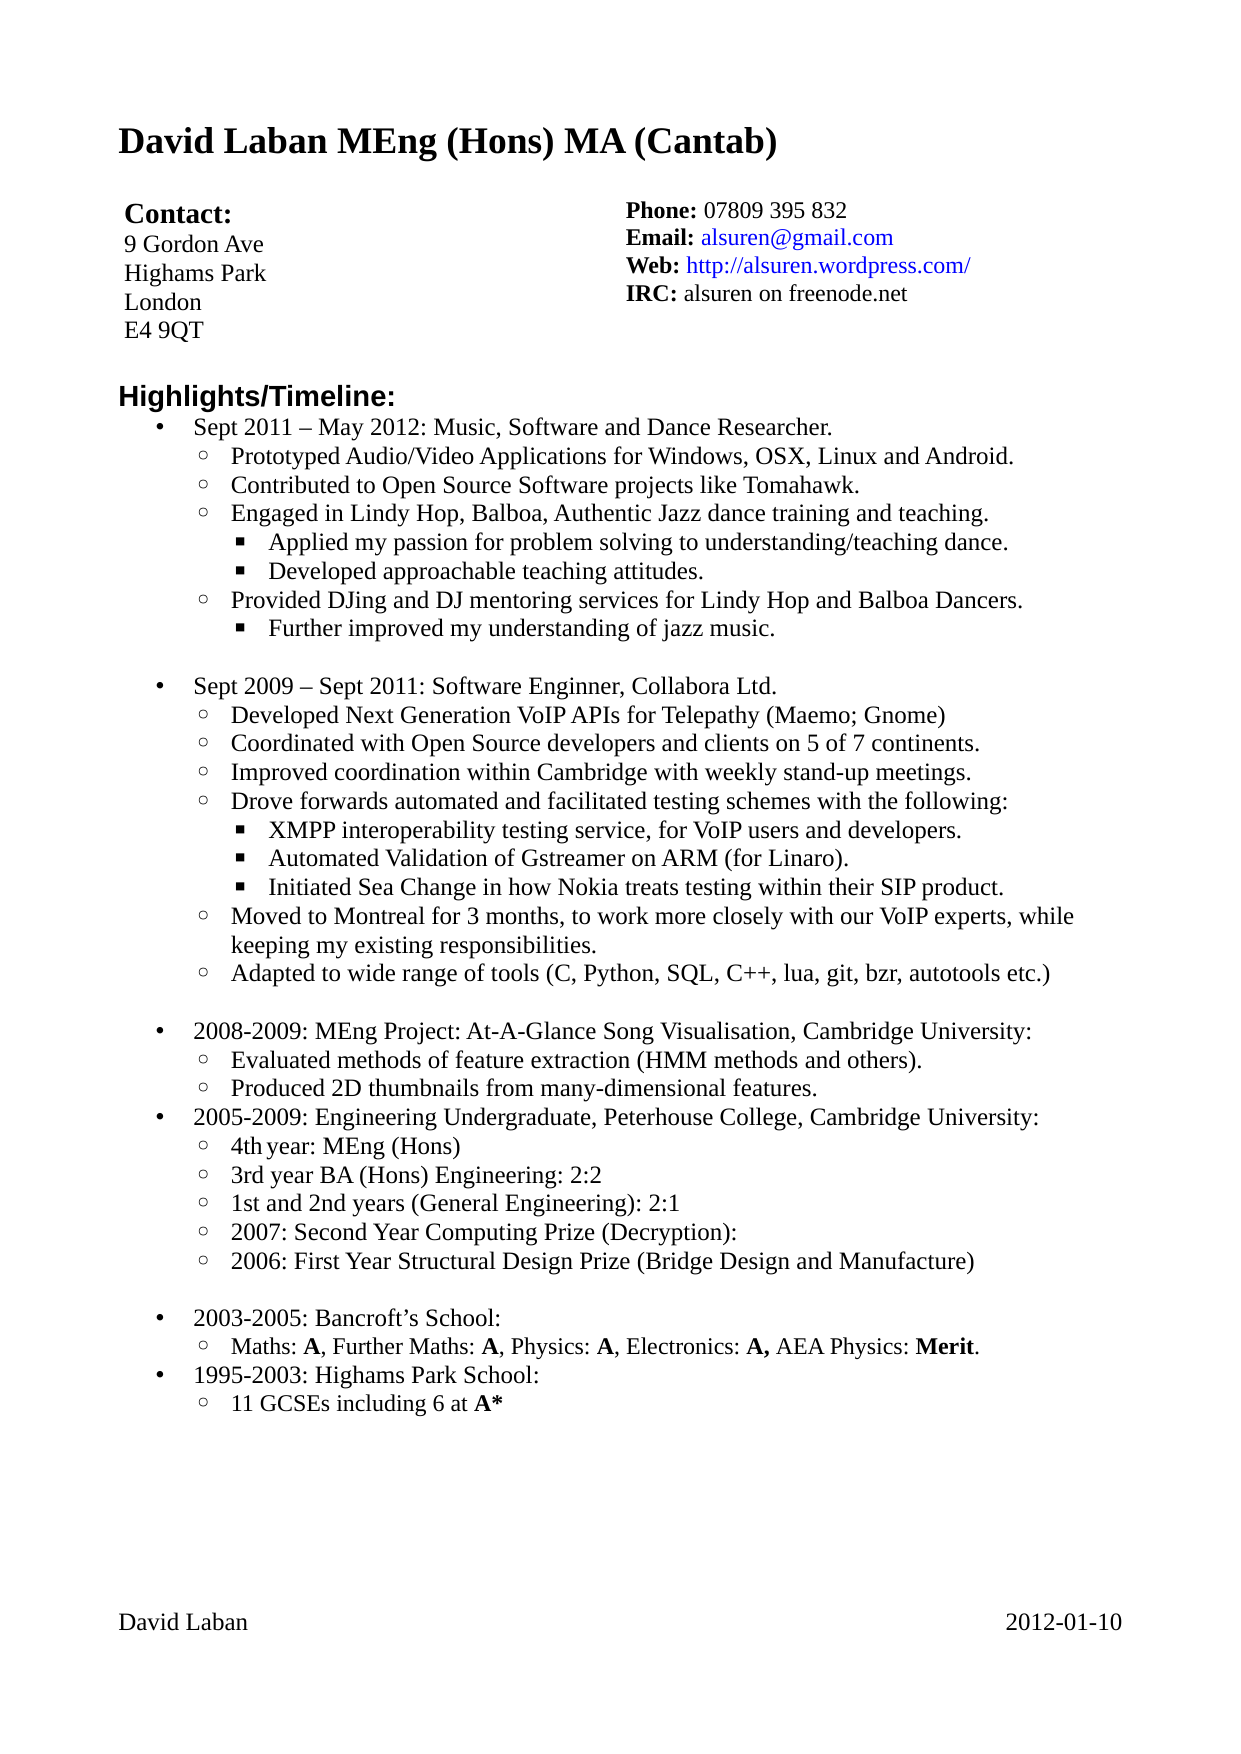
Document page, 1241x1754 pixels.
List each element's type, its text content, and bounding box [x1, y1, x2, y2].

list 1st and 2nd years (General Engineering): 2:1 [193, 1188, 1122, 1217]
table_header Phone: 07809 395 832 Email: alsuren@gmail.com Web: http://alsuren.wordpress.com/ IRC: alsuren on freenode.net [620, 190, 1122, 350]
table_header Contact: 9 Gordon Ave Highams Park London E4 9QT [118, 190, 620, 350]
list Developed Next Generation VoIP APIs for Telepathy (Maemo; Gnome) [193, 700, 1122, 728]
list Provided DJing and DJ mentoring services for Lindy Hop and Balboa Dancers. [193, 585, 1122, 613]
list Sept 2009 – Sept 2011: Software Enginner, Collabora Ltd. [156, 671, 1122, 700]
list Adapted to wide range of tools (C, Python, SQL, C++, lua, git, bzr, autotools etc.) [193, 958, 1122, 987]
list 2008-2009: MEng Project: At-A-Glance Song Visualisation, Cambridge University: [156, 1016, 1122, 1045]
list Contributed to Open Source Software projects like Tomahawk. [193, 470, 1122, 498]
list 2005-2009: Engineering Undergraduate, Peterhouse College, Cambridge University: [156, 1102, 1122, 1131]
list Automated Validation of Gstreamer on ARM (for Linaro). [231, 843, 1122, 872]
list Further improved my understanding of jazz music. [231, 613, 1122, 642]
list Prototyped Audio/Video Applications for Windows, OSX, Linux and Android. [193, 441, 1122, 470]
list 2006: First Year Structural Design Prize (Bridge Design and Manufacture) [193, 1246, 1122, 1275]
list Initiated Sea Change in how Nokia treats testing within their SIP product. [231, 872, 1122, 901]
list XMPP interoperability testing service, for VoIP users and developers. [231, 815, 1122, 843]
list 3rd year BA (Hons) Engineering: 2:2 [193, 1160, 1122, 1188]
subtitle Highlights/Timeline: [118, 379, 1122, 412]
list Developed approachable teaching attitudes. [231, 556, 1122, 585]
list Engaged in Lindy Hop, Balboa, Authentic Jazz dance training and teaching. [193, 498, 1122, 527]
list 2003-2005: Bancroft’s School: [156, 1303, 1122, 1332]
list Coordinated with Open Source developers and clients on 5 of 7 continents. [193, 728, 1122, 757]
list 4th year: MEng (Hons) [193, 1131, 1122, 1160]
list Produced 2D thumbnails from many-dimensional features. [193, 1073, 1122, 1102]
list Improved coordination within Cambridge with weekly stand-up meetings. [193, 757, 1122, 786]
list Evaluated methods of feature extraction (HMM methods and others). [193, 1045, 1122, 1073]
list Maths: A, Further Maths: A, Physics: A, Electronics: A, AEA Physics: Merit. [193, 1332, 1122, 1360]
list 2007: Second Year Computing Prize (Decryption): [193, 1217, 1122, 1246]
subtitle David Laban MEng (Hons) MA (Cantab) [118, 118, 1122, 161]
list Sept 2011 – May 2012: Music, Software and Dance Researcher. [156, 412, 1122, 441]
list Moved to Montreal for 3 months, to work more closely with our VoIP experts, while keeping my existing responsibilities. [193, 901, 1122, 958]
list Applied my passion for problem solving to understanding/teaching dance. [231, 527, 1122, 556]
list 1995-2003: Highams Park School: [156, 1360, 1122, 1389]
list 11 GCSEs including 6 at A* [193, 1389, 1122, 1417]
list Drove forwards automated and facilitated testing schemes with the following: [193, 786, 1122, 815]
